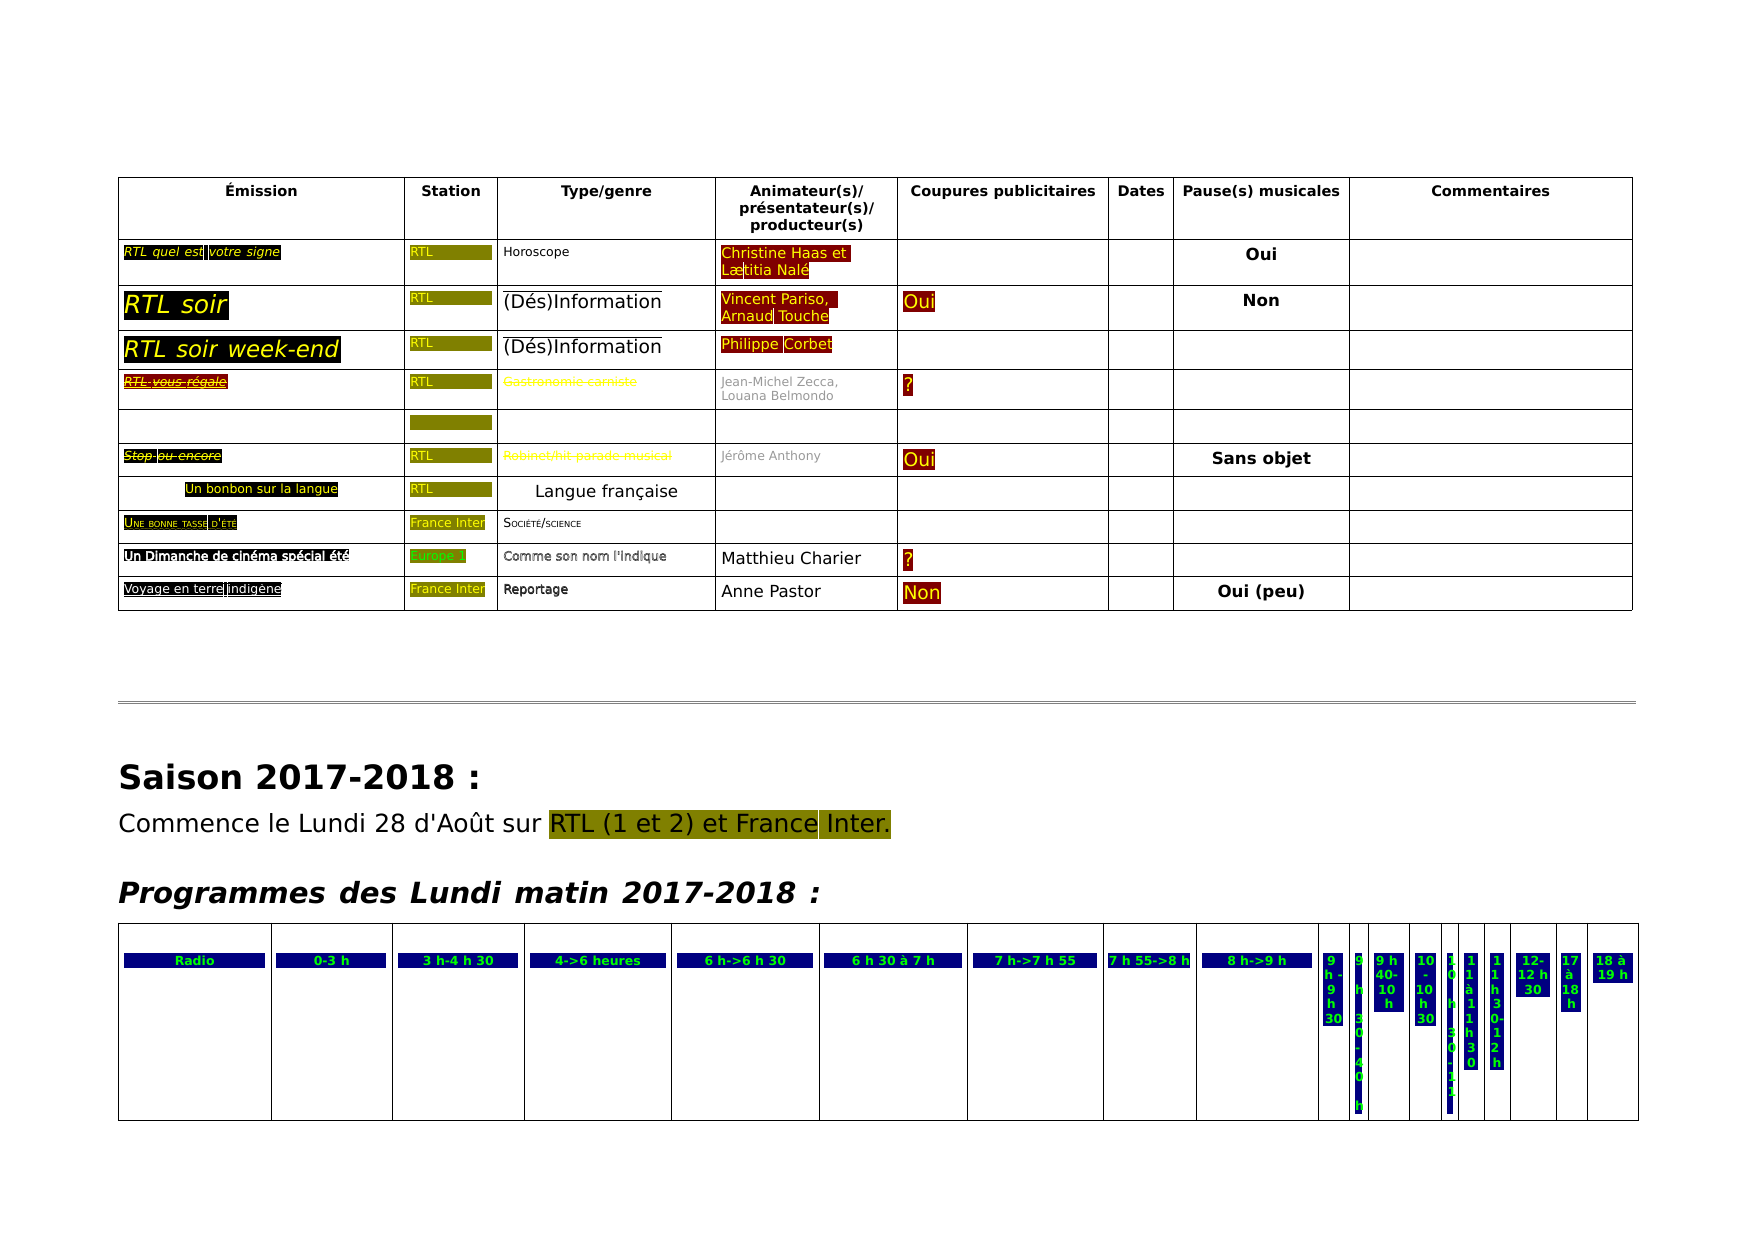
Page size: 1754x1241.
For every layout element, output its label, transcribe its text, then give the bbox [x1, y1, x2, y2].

table_cell Jean-Michel Zecca, Louana Belmondo [716, 370, 897, 409]
table_header 11 à 11 h 30 [1459, 924, 1484, 1119]
table_header Radio [119, 924, 271, 1119]
table_header Dates [1109, 178, 1173, 239]
table_cell [1109, 286, 1173, 330]
table_header 4->6 heures [525, 924, 671, 1119]
table_cell Comme son nom l'indique [498, 544, 715, 576]
table_cell [1350, 240, 1632, 285]
table_header Station [405, 178, 497, 239]
table_cell [1350, 511, 1632, 543]
subtitle Saison 2017-2018 : [118, 758, 1636, 797]
table_cell Robinet/hit-parade musical [498, 444, 715, 476]
table_cell RTL [405, 286, 497, 330]
table_cell [1109, 577, 1173, 610]
table_header Commentaires [1350, 178, 1632, 239]
table_cell [1109, 370, 1173, 409]
table_cell France Inter [405, 511, 497, 543]
table_cell Oui [898, 286, 1108, 330]
table_cell RTL soir [119, 286, 404, 330]
table_cell [716, 477, 897, 509]
table_cell [1109, 410, 1173, 443]
table_header 9 h 40- 10 h [1369, 924, 1409, 1119]
table_cell Vincent Pariso, Arnaud Touche [716, 286, 897, 330]
table_cell Matthieu Charier [716, 544, 897, 576]
table_cell [898, 410, 1108, 443]
table_cell Christine Haas et Lætitia Nalé [716, 240, 897, 285]
table_header 9 h -9 h 30 [1319, 924, 1349, 1119]
table_cell Voyage en terre indigène [119, 577, 404, 610]
table_cell Stop ou encore [119, 444, 404, 476]
table_cell ? [898, 370, 1108, 409]
table_header 9 h 30- 40 h [1350, 924, 1368, 1119]
table_cell [898, 511, 1108, 543]
table_cell Non [898, 577, 1108, 610]
table_cell RTL [405, 444, 497, 476]
table_cell Sans objet [1174, 444, 1349, 476]
table_cell [1350, 410, 1632, 443]
table_cell Un Dimanche de cinéma spécial été [119, 544, 404, 576]
table_header 12-12 h 30 [1511, 924, 1556, 1119]
table_header 8 h->9 h [1197, 924, 1318, 1119]
table_cell [1350, 577, 1632, 610]
table_cell Oui (peu) [1174, 577, 1349, 610]
table_cell [898, 240, 1108, 285]
table_header 17 à 18 h [1557, 924, 1587, 1119]
table_cell France Inter [405, 577, 497, 610]
table_header 6 h->6 h 30 [672, 924, 819, 1119]
table_cell [498, 410, 715, 443]
table_cell RTL [405, 477, 497, 509]
table_header Émission [119, 178, 404, 239]
table_header 10-10 h 30 [1410, 924, 1441, 1119]
table_cell RTL soir week-end [119, 331, 404, 368]
table_cell [1174, 410, 1349, 443]
table_cell ? [898, 544, 1108, 576]
table_header Type/genre [498, 178, 715, 239]
table_header Coupures publicitaires [898, 178, 1108, 239]
table_cell Europe 1 [405, 544, 497, 576]
table_cell Horoscope [498, 240, 715, 285]
table_header 0-3 h [272, 924, 392, 1119]
table_cell Une bonne tasse d'été [119, 511, 404, 543]
subtitle Programmes des Lundi matin 2017-2018 : [118, 876, 1636, 910]
table_cell RTL vous régale [119, 370, 404, 409]
table_cell [1174, 370, 1349, 409]
table_cell (Dés)Information [498, 286, 715, 330]
table_cell Jérôme Anthony [716, 444, 897, 476]
table_cell [1350, 477, 1632, 509]
table_cell [1109, 511, 1173, 543]
table_cell [405, 410, 497, 443]
table_cell Non [1174, 286, 1349, 330]
table_cell Anne Pastor [716, 577, 897, 610]
table_cell [1109, 444, 1173, 476]
text Commence le Lundi 28 d'Août sur RTL (1 et 2) et France Inter. [118, 809, 1636, 839]
table_cell Oui [1174, 240, 1349, 285]
table_cell Gastronomie carniste [498, 370, 715, 409]
table_header 18 à 19 h [1588, 924, 1638, 1119]
table_cell [1350, 370, 1632, 409]
table_cell [898, 477, 1108, 509]
table_header Pause(s) musicales [1174, 178, 1349, 239]
table_cell [1109, 477, 1173, 509]
table_cell Oui [898, 444, 1108, 476]
table_cell Société/science [498, 511, 715, 543]
table_cell RTL [405, 370, 497, 409]
table_header 7 h 55->8 h [1104, 924, 1196, 1119]
table_header Animateur(s)/présentateur(s)/producteur(s) [716, 178, 897, 239]
table_header 11 h 30-12 h [1485, 924, 1510, 1119]
table_cell RTL [405, 331, 497, 368]
table_cell Un bonbon sur la langue [119, 477, 404, 509]
table_cell RTL [405, 240, 497, 285]
table_cell Reportage [498, 577, 715, 610]
table_cell [1350, 544, 1632, 576]
table_header 7 h->7 h 55 [968, 924, 1103, 1119]
table_cell [1174, 477, 1349, 509]
table_cell Langue française [498, 477, 715, 509]
table_cell RTL quel est votre signe [119, 240, 404, 285]
table_cell [119, 410, 404, 443]
table_cell [1109, 240, 1173, 285]
table_cell [1174, 544, 1349, 576]
table_cell [716, 511, 897, 543]
table_cell Philippe Corbet [716, 331, 897, 368]
table_cell [1109, 544, 1173, 576]
table_header 6 h 30 à 7 h [820, 924, 967, 1119]
table_header 3 h-4 h 30 [393, 924, 524, 1119]
table_cell [1109, 331, 1173, 368]
table_cell (Dés)Information [498, 331, 715, 368]
table_cell [1174, 511, 1349, 543]
table_cell [1350, 331, 1632, 368]
table_header 10 h 30-11 [1442, 924, 1458, 1119]
table_cell [898, 331, 1108, 368]
table_cell [1350, 286, 1632, 330]
table_cell [716, 410, 897, 443]
table_cell [1350, 444, 1632, 476]
table_cell [1174, 331, 1349, 368]
